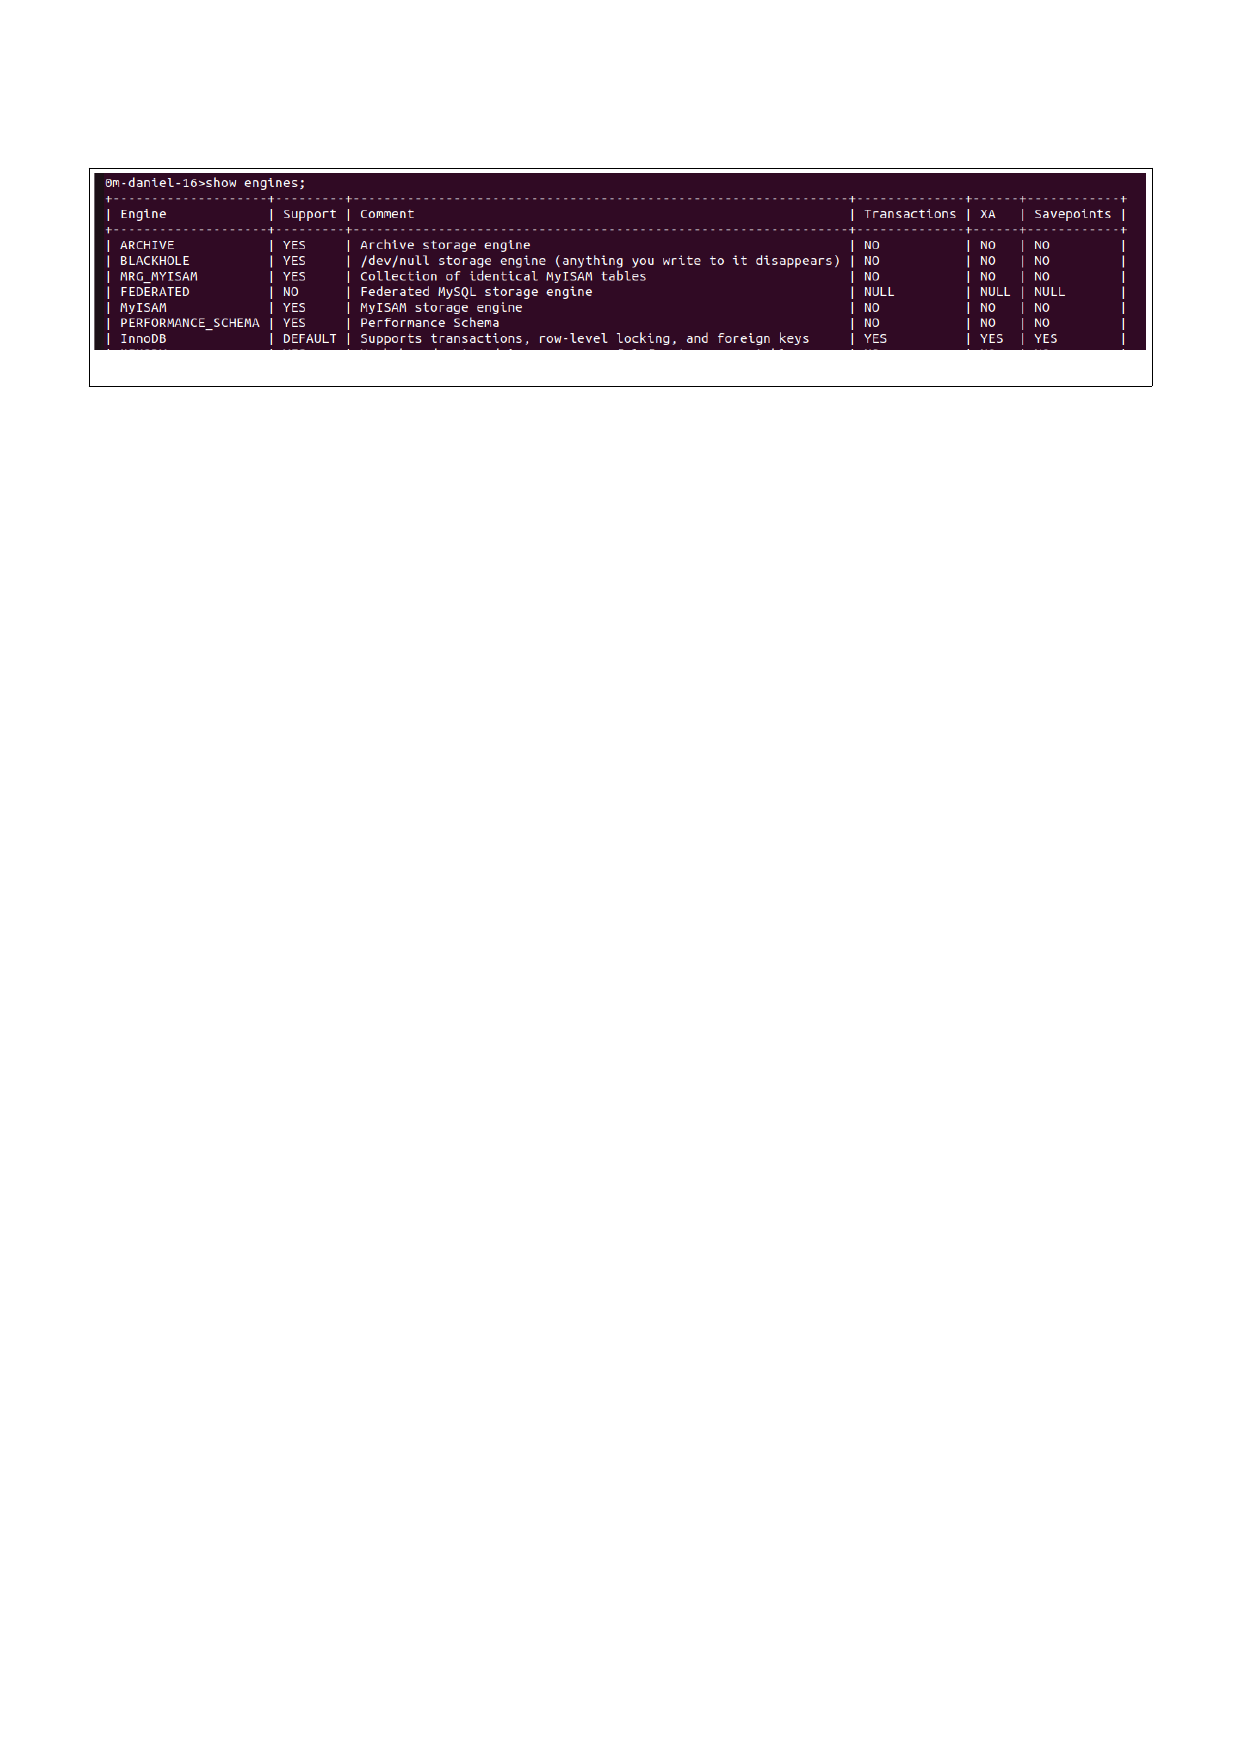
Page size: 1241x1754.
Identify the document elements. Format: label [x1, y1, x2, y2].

picture [94, 173, 1146, 350]
table_header [90, 169, 1152, 386]
